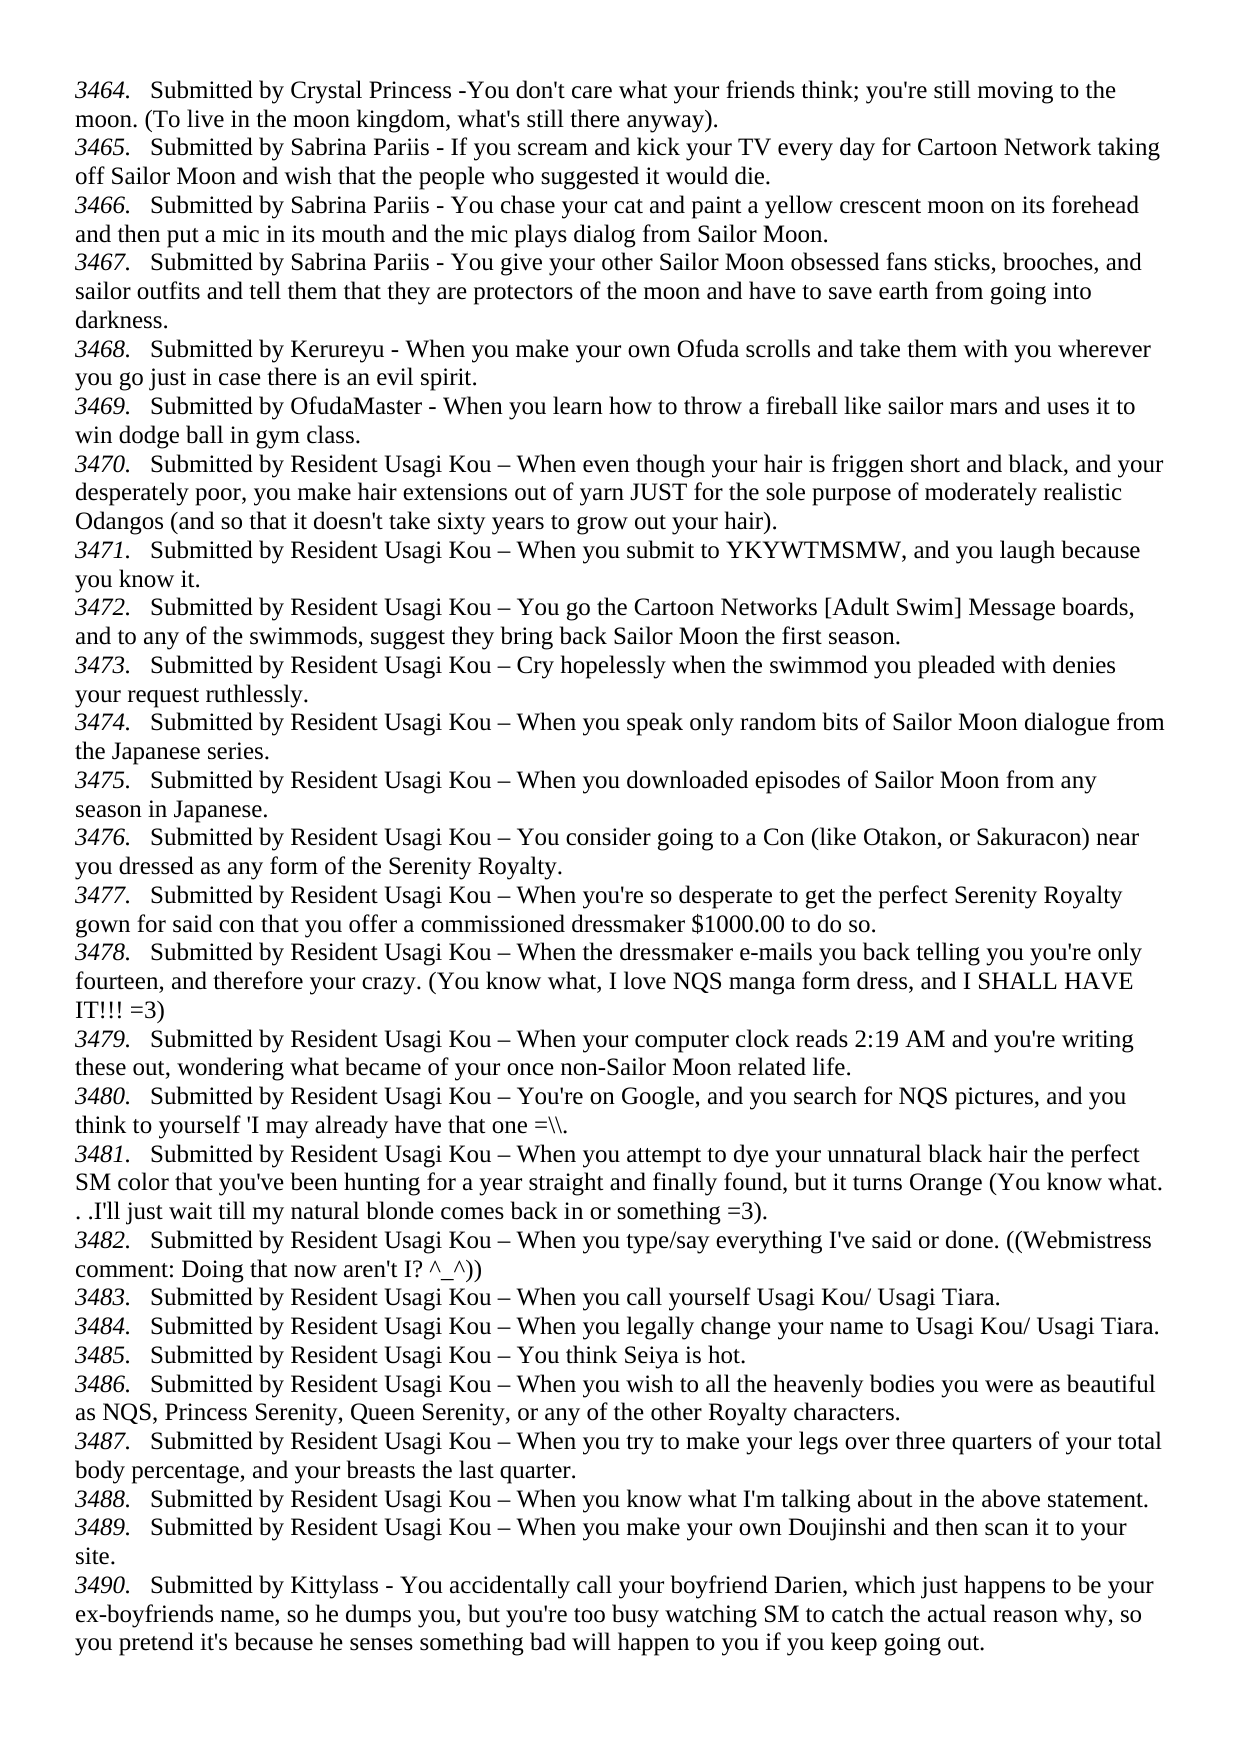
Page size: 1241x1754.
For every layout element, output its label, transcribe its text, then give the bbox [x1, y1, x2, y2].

list Submitted by Resident Usagi Kou – When you speak only random bits of Sailor Moon dialogue from the Japanese series. [75, 707, 1165, 765]
list Submitted by Resident Usagi Kou – When the dressmaker e-mails you back telling you you're only fourteen, and therefore your crazy. (You know what, I love NQS manga form dress, and I SHALL HAVE IT!!! =3) [75, 937, 1165, 1024]
list Submitted by Resident Usagi Kou – Cry hopelessly when the swimmod you pleaded with denies your request ruthlessly. [75, 650, 1165, 707]
list Submitted by Resident Usagi Kou – You go the Cartoon Networks [Adult Swim] Message boards, and to any of the swimmods, suggest they bring back Sailor Moon the first season. [75, 592, 1165, 650]
list Submitted by Kittylass - You accidentally call your boyfriend Darien, which just happens to be your ex-boyfriends name, so he dumps you, but you're too busy watching SM to catch the actual reason why, so you pretend it's because he senses something bad will happen to you if you keep going out. [75, 1570, 1165, 1656]
list Submitted by Crystal Princess -You don't care what your friends think; you're still moving to the moon. (To live in the moon kingdom, what's still there anyway). [75, 75, 1165, 132]
list Submitted by Resident Usagi Kou – When you're so desperate to get the perfect Serenity Royalty gown for said con that you offer a commissioned dressmaker $1000.00 to do so. [75, 880, 1165, 937]
list Submitted by Resident Usagi Kou – When you attempt to dye your unnatural black hair the perfect SM color that you've been hunting for a year straight and finally found, but it turns Orange (You know what. . .I'll just wait till my natural blonde comes back in or something =3). [75, 1139, 1165, 1225]
list Submitted by Resident Usagi Kou – When you type/say everything I've said or done. ((Webmistress comment: Doing that now aren't I? ^_^)) [75, 1225, 1165, 1282]
list Submitted by Resident Usagi Kou – When you wish to all the heavenly bodies you were as beautiful as NQS, Princess Serenity, Queen Serenity, or any of the other Royalty characters. [75, 1369, 1165, 1426]
list Submitted by Resident Usagi Kou – When you downloaded episodes of Sailor Moon from any season in Japanese. [75, 765, 1165, 822]
list Submitted by Resident Usagi Kou – When even though your hair is friggen short and black, and your desperately poor, you make hair extensions out of yarn JUST for the sole purpose of moderately realistic Odangos (and so that it doesn't take sixty years to grow out your hair). [75, 449, 1165, 535]
list Submitted by Resident Usagi Kou – When you call yourself Usagi Kou/ Usagi Tiara. [75, 1282, 1165, 1311]
list Submitted by Resident Usagi Kou – When you know what I'm talking about in the above statement. [75, 1484, 1165, 1512]
list Submitted by Sabrina Pariis - If you scream and kick your TV every day for Cartoon Network taking off Sailor Moon and wish that the people who suggested it would die. [75, 132, 1165, 190]
list Submitted by Resident Usagi Kou – When you try to make your legs over three quarters of your total body percentage, and your breasts the last quarter. [75, 1426, 1165, 1484]
list Submitted by Resident Usagi Kou – You think Seiya is hot. [75, 1340, 1165, 1369]
list Submitted by Resident Usagi Kou – When your computer clock reads 2:19 AM and you're writing these out, wondering what became of your once non-Sailor Moon related life. [75, 1024, 1165, 1081]
list Submitted by Resident Usagi Kou – When you legally change your name to Usagi Kou/ Usagi Tiara. [75, 1311, 1165, 1340]
list Submitted by Sabrina Pariis - You give your other Sailor Moon obsessed fans sticks, brooches, and sailor outfits and tell them that they are protectors of the moon and have to save earth from going into darkness. [75, 247, 1165, 334]
list Submitted by Resident Usagi Kou – You consider going to a Con (like Otakon, or Sakuracon) near you dressed as any form of the Serenity Royalty. [75, 822, 1165, 880]
list Submitted by Sabrina Pariis - You chase your cat and paint a yellow crescent moon on its forehead and then put a mic in its mouth and the mic plays dialog from Sailor Moon. [75, 190, 1165, 247]
list Submitted by Resident Usagi Kou – You're on Google, and you search for NQS pictures, and you think to yourself 'I may already have that one =\\. [75, 1081, 1165, 1139]
list Submitted by Resident Usagi Kou – When you make your own Doujinshi and then scan it to your site. [75, 1512, 1165, 1570]
list Submitted by OfudaMaster - When you learn how to throw a fireball like sailor mars and uses it to win dodge ball in gym class. [75, 391, 1165, 449]
list Submitted by Kerureyu - When you make your own Ofuda scrolls and take them with you wherever you go just in case there is an evil spirit. [75, 334, 1165, 391]
list Submitted by Resident Usagi Kou – When you submit to YKYWTMSMW, and you laugh because you know it. [75, 535, 1165, 592]
